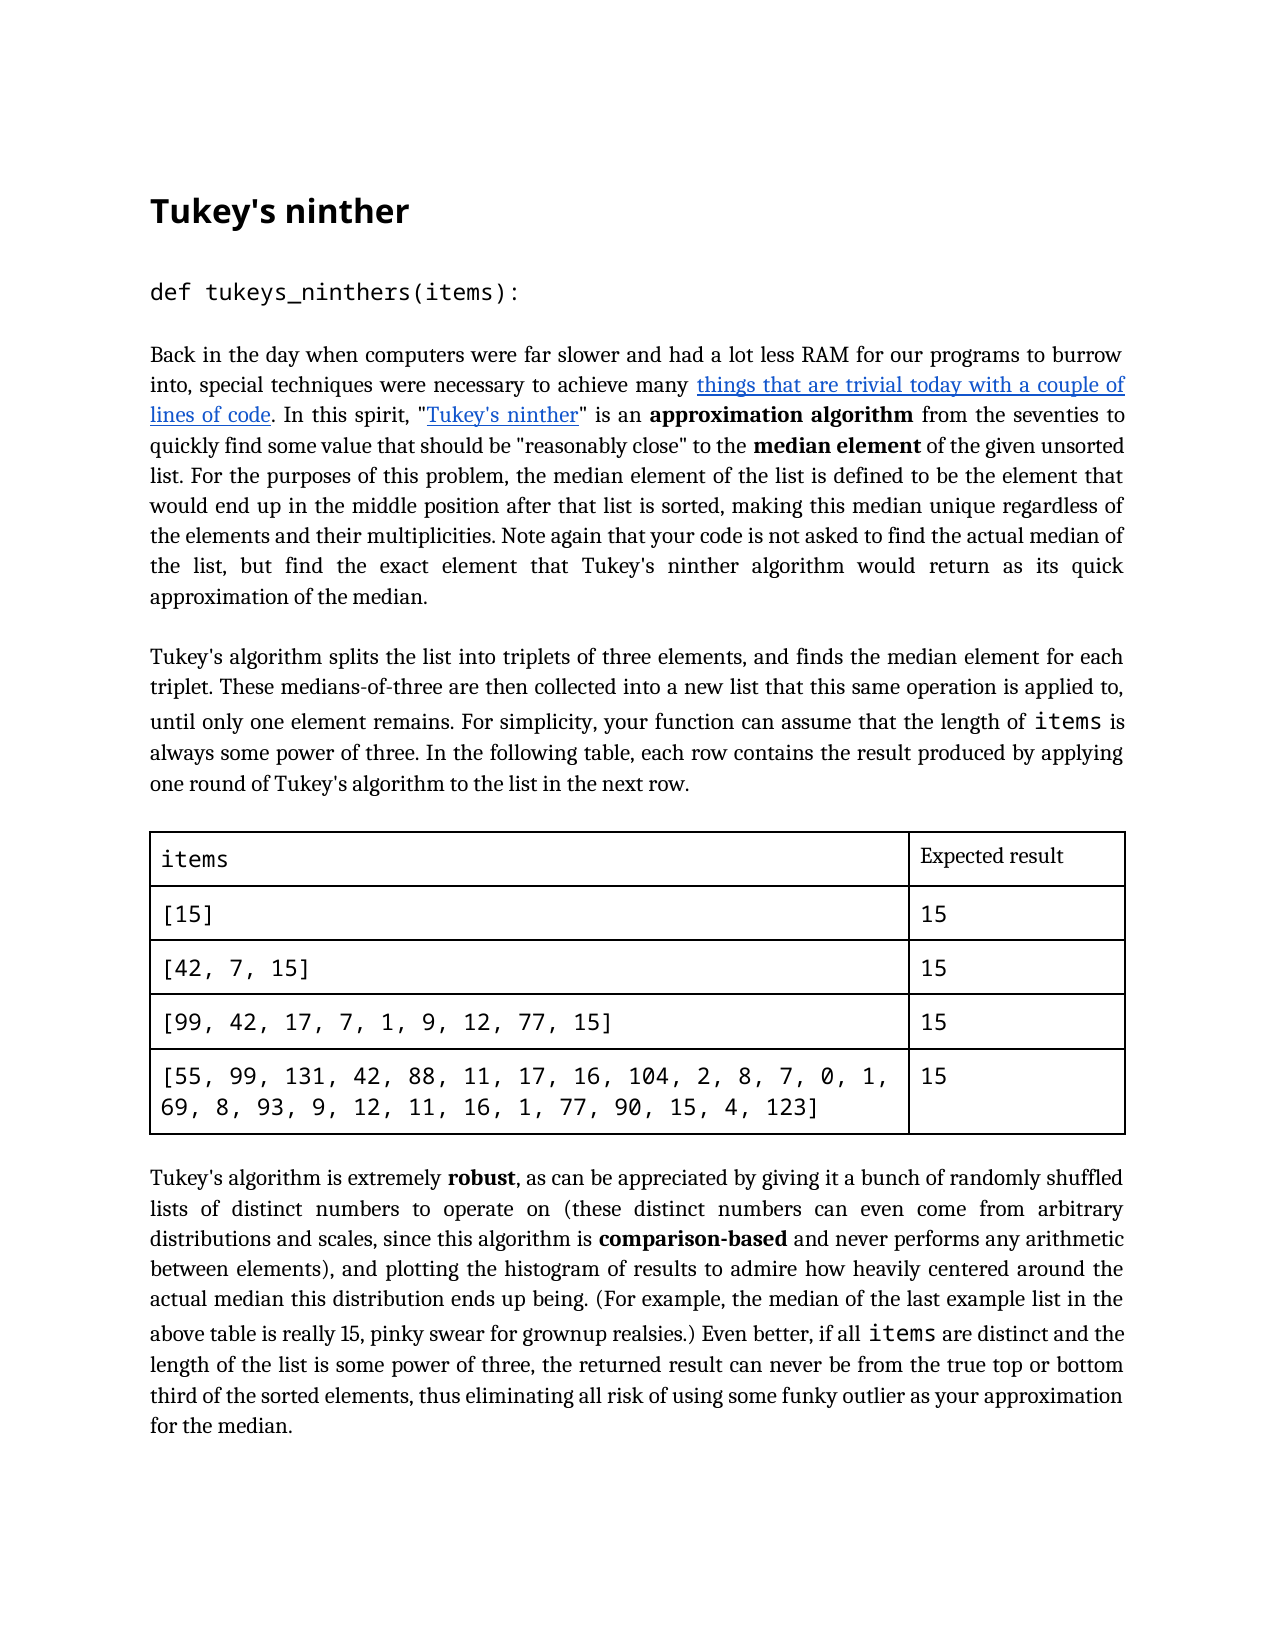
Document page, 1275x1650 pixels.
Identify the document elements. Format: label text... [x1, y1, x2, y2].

table_cell [99, 42, 17, 7, 1, 9, 12, 77, 15] [151, 995, 908, 1047]
table_cell 15 [910, 995, 1124, 1047]
table_cell 15 [910, 941, 1124, 993]
text Back in the day when computers were far slower and had a lot less RAM for our programs to burrow into, special techniques were necessary to achieve many things that are trivial today with a couple of lines of code. In this spirit, "Tukey's ninther" is an approximation algorithm from the seventies to quickly find some value that should be "reasonably close" to the median element of the given unsorted list. For the purposes of this problem, the median element of the list is defined to be the element that would end up in the middle position after that list is sorted, making this median unique regardless of the elements and their multiplicities. Note again that your code is not asked to find the actual median of the list, but find the exact element that Tukey's ninther algorithm would return as its quick approximation of the median. [150, 342, 1125, 610]
table_cell [55, 99, 131, 42, 88, 11, 17, 16, 104, 2, 8, 7, 0, 1, 69, 8, 93, 9, 12, 11, 16, 1, 77, 90, 15, 4, 123] [151, 1050, 908, 1133]
table_cell [15] [151, 887, 908, 939]
text Tukey's algorithm is extremely robust, as can be appreciated by giving it a bunch of randomly shuffled lists of distinct numbers to operate on (these distinct numbers can even come from arbitrary distributions and scales, since this algorithm is comparison-based and never performs any arithmetic between elements), and plotting the histogram of results to admire how heavily centered around the actual median this distribution ends up being. (For example, the median of the last example list in the above table is really 15, pinky swear for grownup realsies.) Even better, if all items are distinct and the length of the list is some power of three, the returned result can never be from the true top or bottom third of the sorted elements, thus eliminating all risk of using some funky outlier as your approximation for the median. [150, 1165, 1125, 1439]
text Tukey's algorithm splits the list into triplets of three elements, and finds the median element for each triplet. These medians-of-three are then collected into a new list that this same operation is applied to, until only one element remains. For simplicity, your function can assume that the length of items is always some power of three. In the following table, each row contains the result produced by applying one round of Tukey's algorithm to the list in the next row. [150, 644, 1125, 797]
subtitle Tukey's ninther [150, 187, 1125, 233]
table_header items [151, 833, 908, 885]
text def tukeys_ninthers(items): [150, 276, 1125, 307]
table_cell [42, 7, 15] [151, 941, 908, 993]
table_header Expected result [910, 833, 1124, 885]
table_cell 15 [910, 1050, 1124, 1133]
table_cell 15 [910, 887, 1124, 939]
